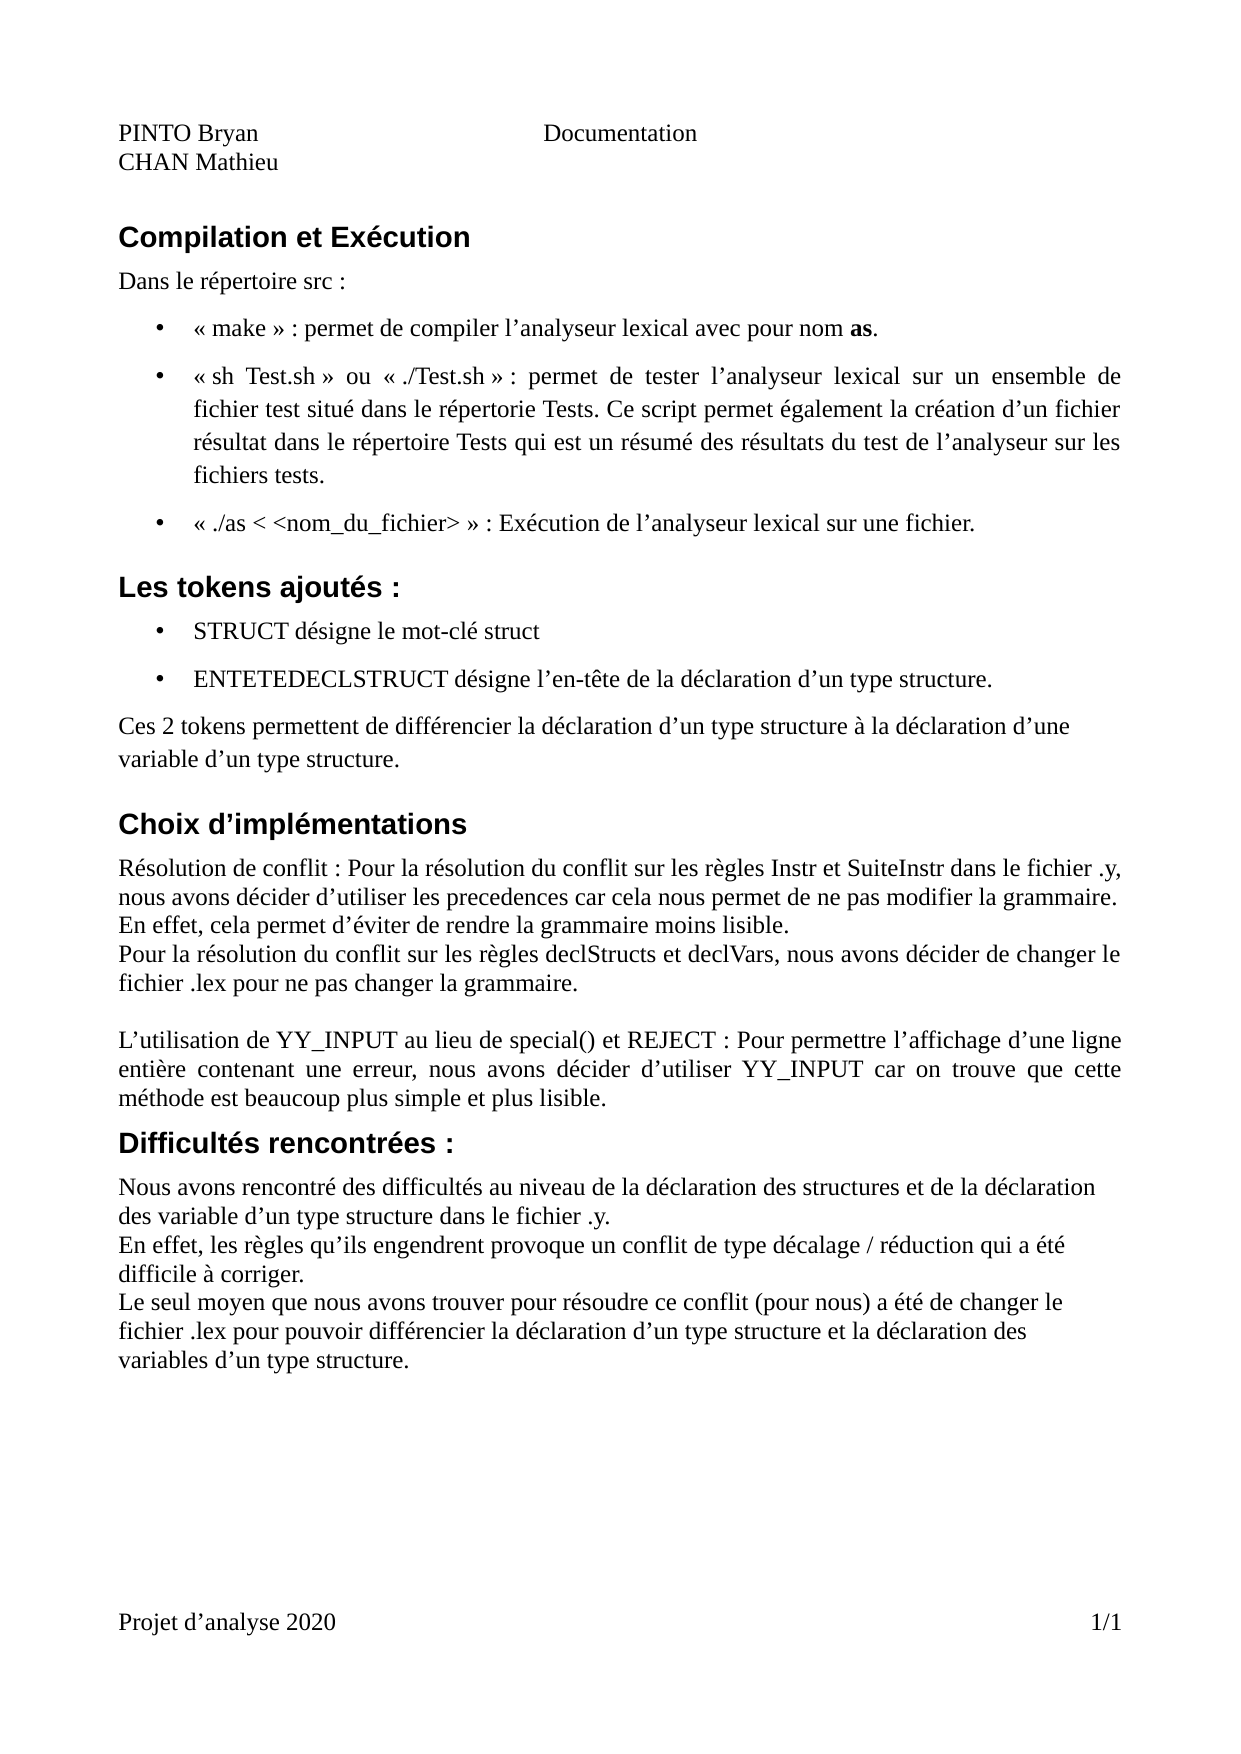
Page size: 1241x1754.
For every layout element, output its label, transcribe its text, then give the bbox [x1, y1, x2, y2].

subtitle Choix d’implémentations [118, 807, 1122, 840]
text En effet, les règles qu’ils engendrent provoque un conflit de type décalage / réduction qui a été difficile à corriger. [118, 1230, 1122, 1287]
subtitle Difficultés rencontrées : [118, 1126, 1122, 1160]
list STRUCT désigne le mot-clé struct [156, 616, 1122, 645]
text Résolution de conflit : Pour la résolution du conflit sur les règles Instr et SuiteInstr dans le fichier .y, nous avons décider d’utiliser les precedences car cela nous permet de ne pas modifier la grammaire. [118, 853, 1122, 910]
list « sh Test.sh » ou « ./Test.sh » : permet de tester l’analyseur lexical sur un ensemble de fichier test situé dans le répertorie Tests. Ce script permet également la création d’un fichier résultat dans le répertoire Tests qui est un résumé des résultats du test de l’analyseur sur les fichiers tests. [156, 361, 1122, 489]
list « make » : permet de compiler l’analyseur lexical avec pour nom as. [156, 313, 1122, 342]
text L’utilisation de YY_INPUT au lieu de special() et REJECT : Pour permettre l’affichage d’une ligne entière contenant une erreur, nous avons décider d’utiliser YY_INPUT car on trouve que cette méthode est beaucoup plus simple et plus lisible. [118, 1025, 1122, 1112]
text Le seul moyen que nous avons trouver pour résoudre ce conflit (pour nous) a été de changer le fichier .lex pour pouvoir différencier la déclaration d’un type structure et la déclaration des variables d’un type structure. [118, 1287, 1122, 1374]
text Nous avons rencontré des difficultés au niveau de la déclaration des structures et de la déclaration des variable d’un type structure dans le fichier .y. [118, 1172, 1122, 1230]
text Ces 2 tokens permettent de différencier la déclaration d’un type structure à la déclaration d’une variable d’un type structure. [118, 711, 1122, 773]
subtitle Compilation et Exécution [118, 220, 1122, 253]
list ENTETEDECLSTRUCT désigne l’en-tête de la déclaration d’un type structure. [156, 664, 1122, 693]
subtitle Les tokens ajoutés : [118, 570, 1122, 604]
text En effet, cela permet d’éviter de rendre la grammaire moins lisible. [118, 910, 1122, 939]
list « ./as < <nom_du_fichier> » : Exécution de l’analyseur lexical sur une fichier. [156, 508, 1122, 537]
text Pour la résolution du conflit sur les règles declStructs et declVars, nous avons décider de changer le fichier .lex pour ne pas changer la grammaire. [118, 939, 1122, 997]
text Dans le répertoire src : [118, 266, 1122, 295]
